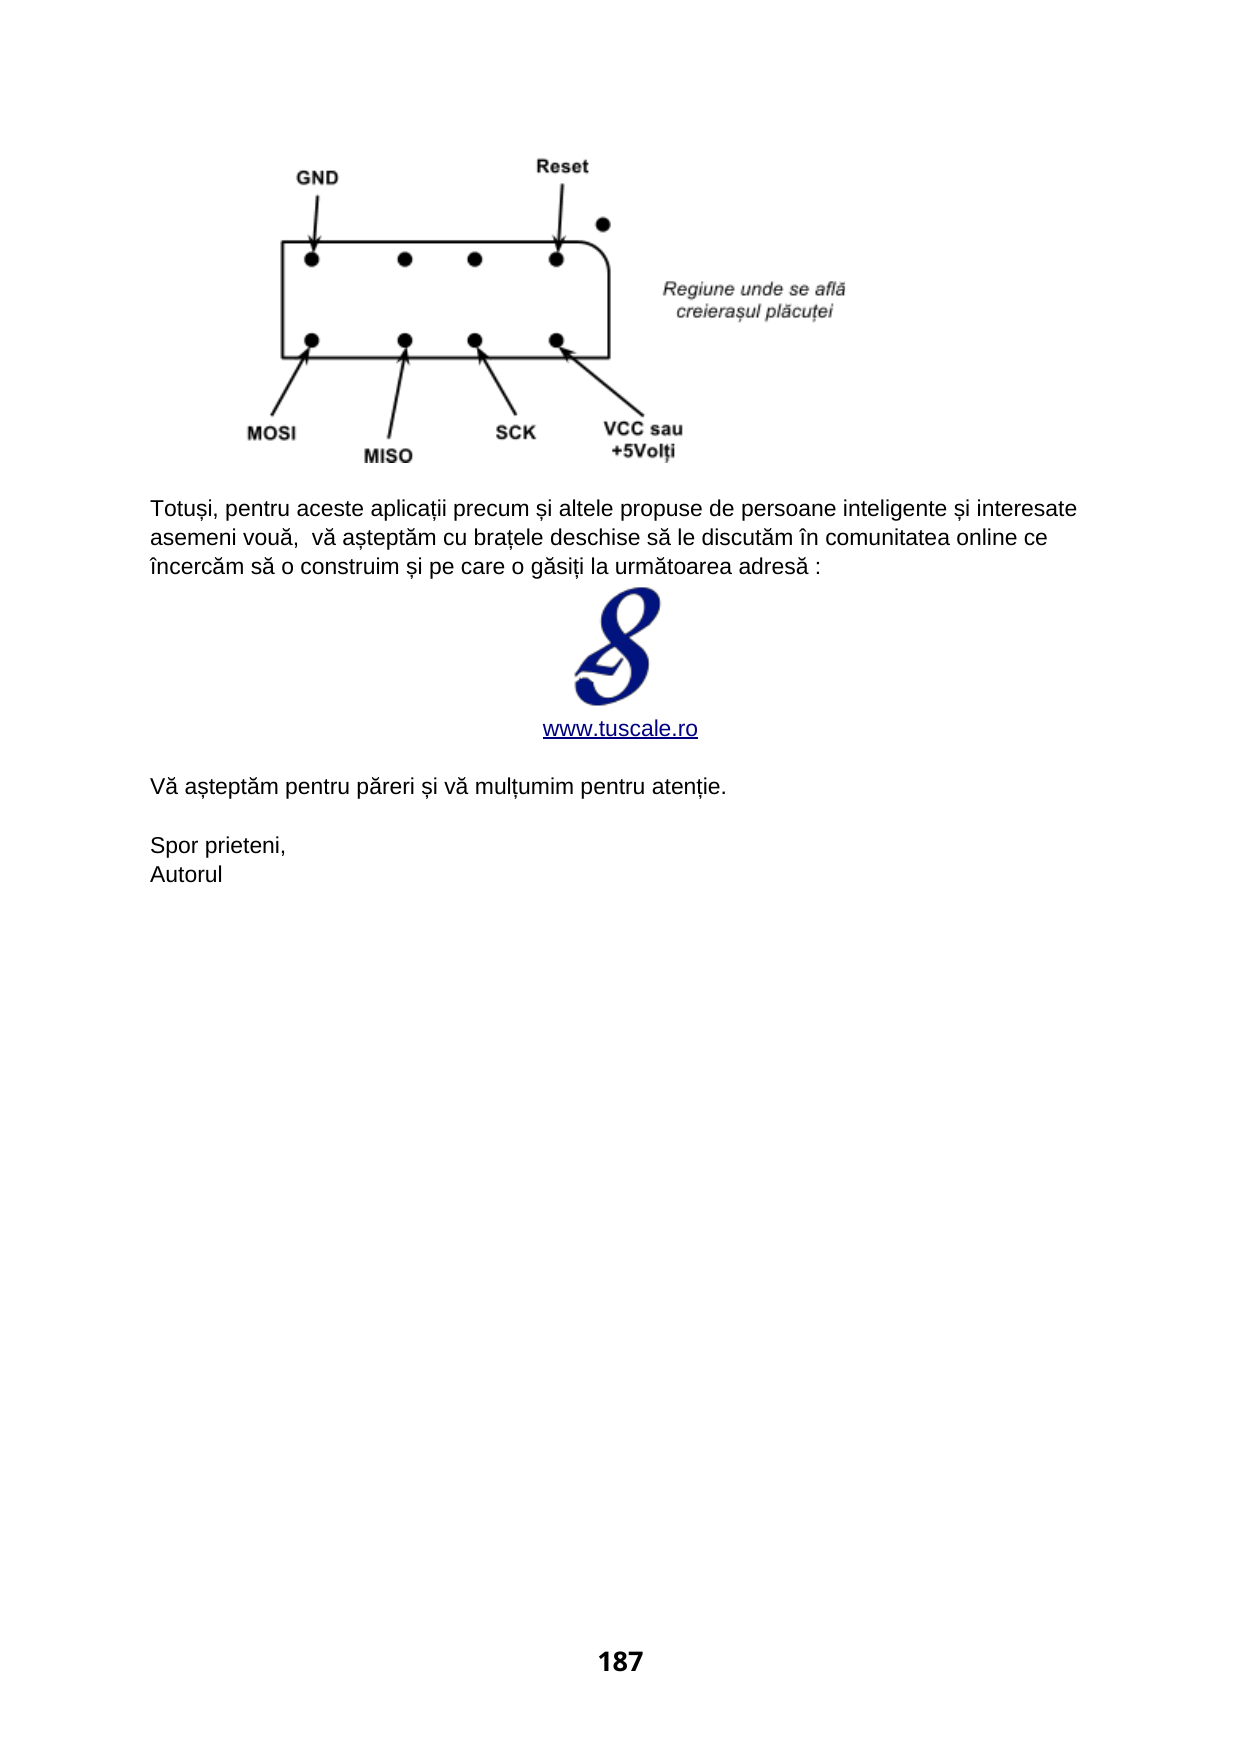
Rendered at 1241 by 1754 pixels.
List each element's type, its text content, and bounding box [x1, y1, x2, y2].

text Autorul [150, 862, 1091, 888]
text Vă așteptăm pentru păreri și vă mulțumim pentru atenție. [150, 774, 1091, 800]
text Spor prieteni, [150, 833, 1091, 858]
picture [570, 583, 671, 712]
text Totuși, pentru aceste aplicații precum și altele propuse de persoane inteligente și interesate asemeni vouă, vă așteptăm cu brațele deschise să le discutăm în comunitatea online ce încercăm să o construim și pe care o găsiți la următoarea adresă : [150, 495, 1091, 580]
picture [225, 150, 846, 463]
text www.tuscale.ro [150, 715, 1091, 741]
